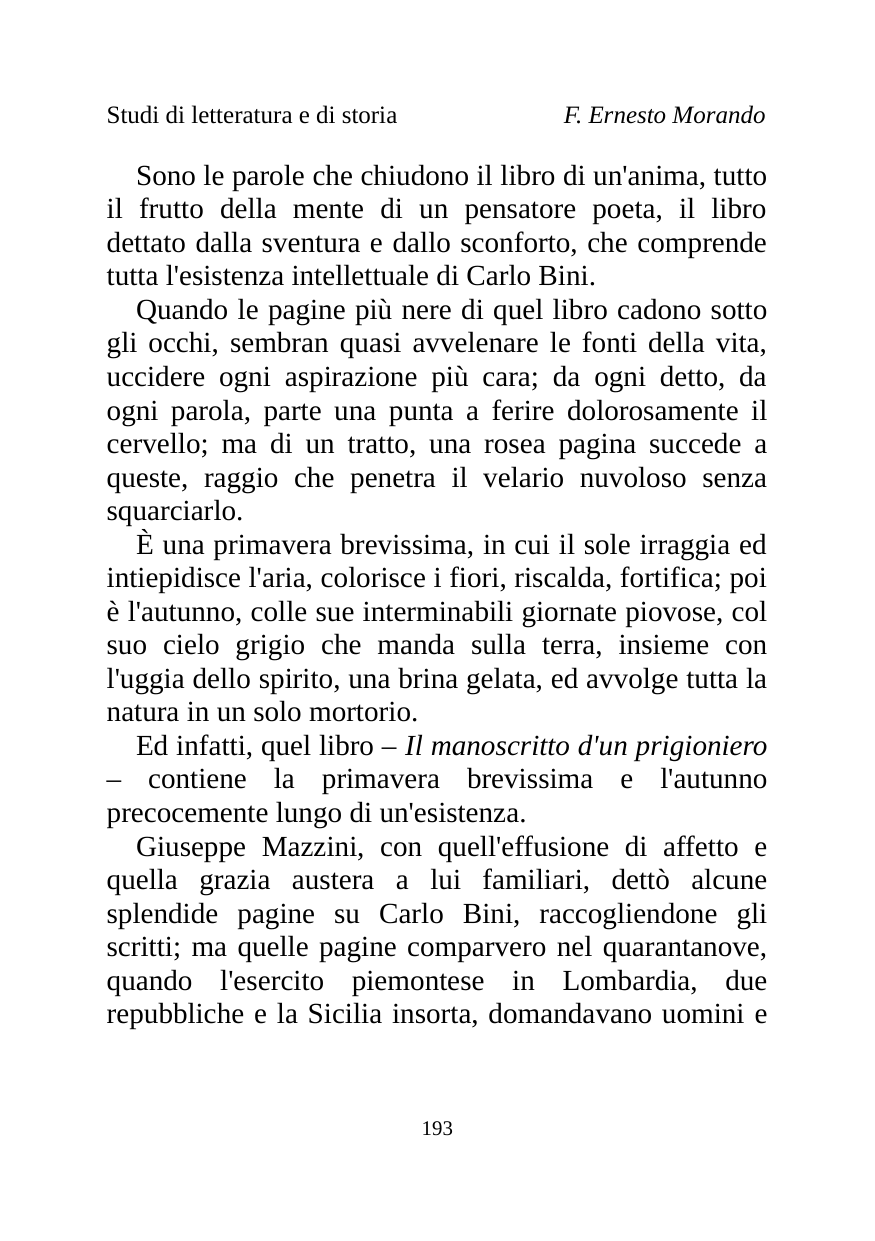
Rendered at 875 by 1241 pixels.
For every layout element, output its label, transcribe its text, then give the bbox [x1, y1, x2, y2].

text È una primavera brevissima, in cui il sole irraggia ed intiepidisce l'aria, colorisce i fiori, riscalda, fortifica; poi è l'autunno, colle sue interminabili giornate piovose, col suo cielo grigio che manda sulla terra, insieme con l'uggia dello spirito, una brina gelata, ed avvolge tutta la natura in un solo mortorio. [106, 527, 768, 728]
text Sono le parole che chiudono il libro di un'anima, tutto il frutto della mente di un pensatore poeta, il libro dettato dalla sventura e dallo sconforto, che comprende tutta l'esistenza intellettuale di Carlo Bini. [106, 158, 768, 292]
text Quando le pagine più nere di quel libro cadono sotto gli occhi, sembran quasi avvelenare le fonti della vita, uccidere ogni aspirazione più cara; da ogni detto, da ogni parola, parte una punta a ferire dolorosamente il cervello; ma di un tratto, una rosea pagina succede a queste, raggio che penetra il velario nuvoloso senza squarciarlo. [106, 292, 768, 527]
text Ed infatti, quel libro – Il manoscritto d'un prigioniero – contiene la primavera brevissima e l'autunno precocemente lungo di un'esistenza. [106, 728, 768, 829]
text Giuseppe Mazzini, con quell'effusione di affetto e quella grazia austera a lui familiari, dettò alcune splendide pagine su Carlo Bini, raccogliendone gli scritti; ma quelle pagine comparvero nel quarantanove, quando l'esercito piemontese in Lombardia, due repubbliche e la Sicilia insorta, domandavano uomini e [106, 829, 768, 1030]
